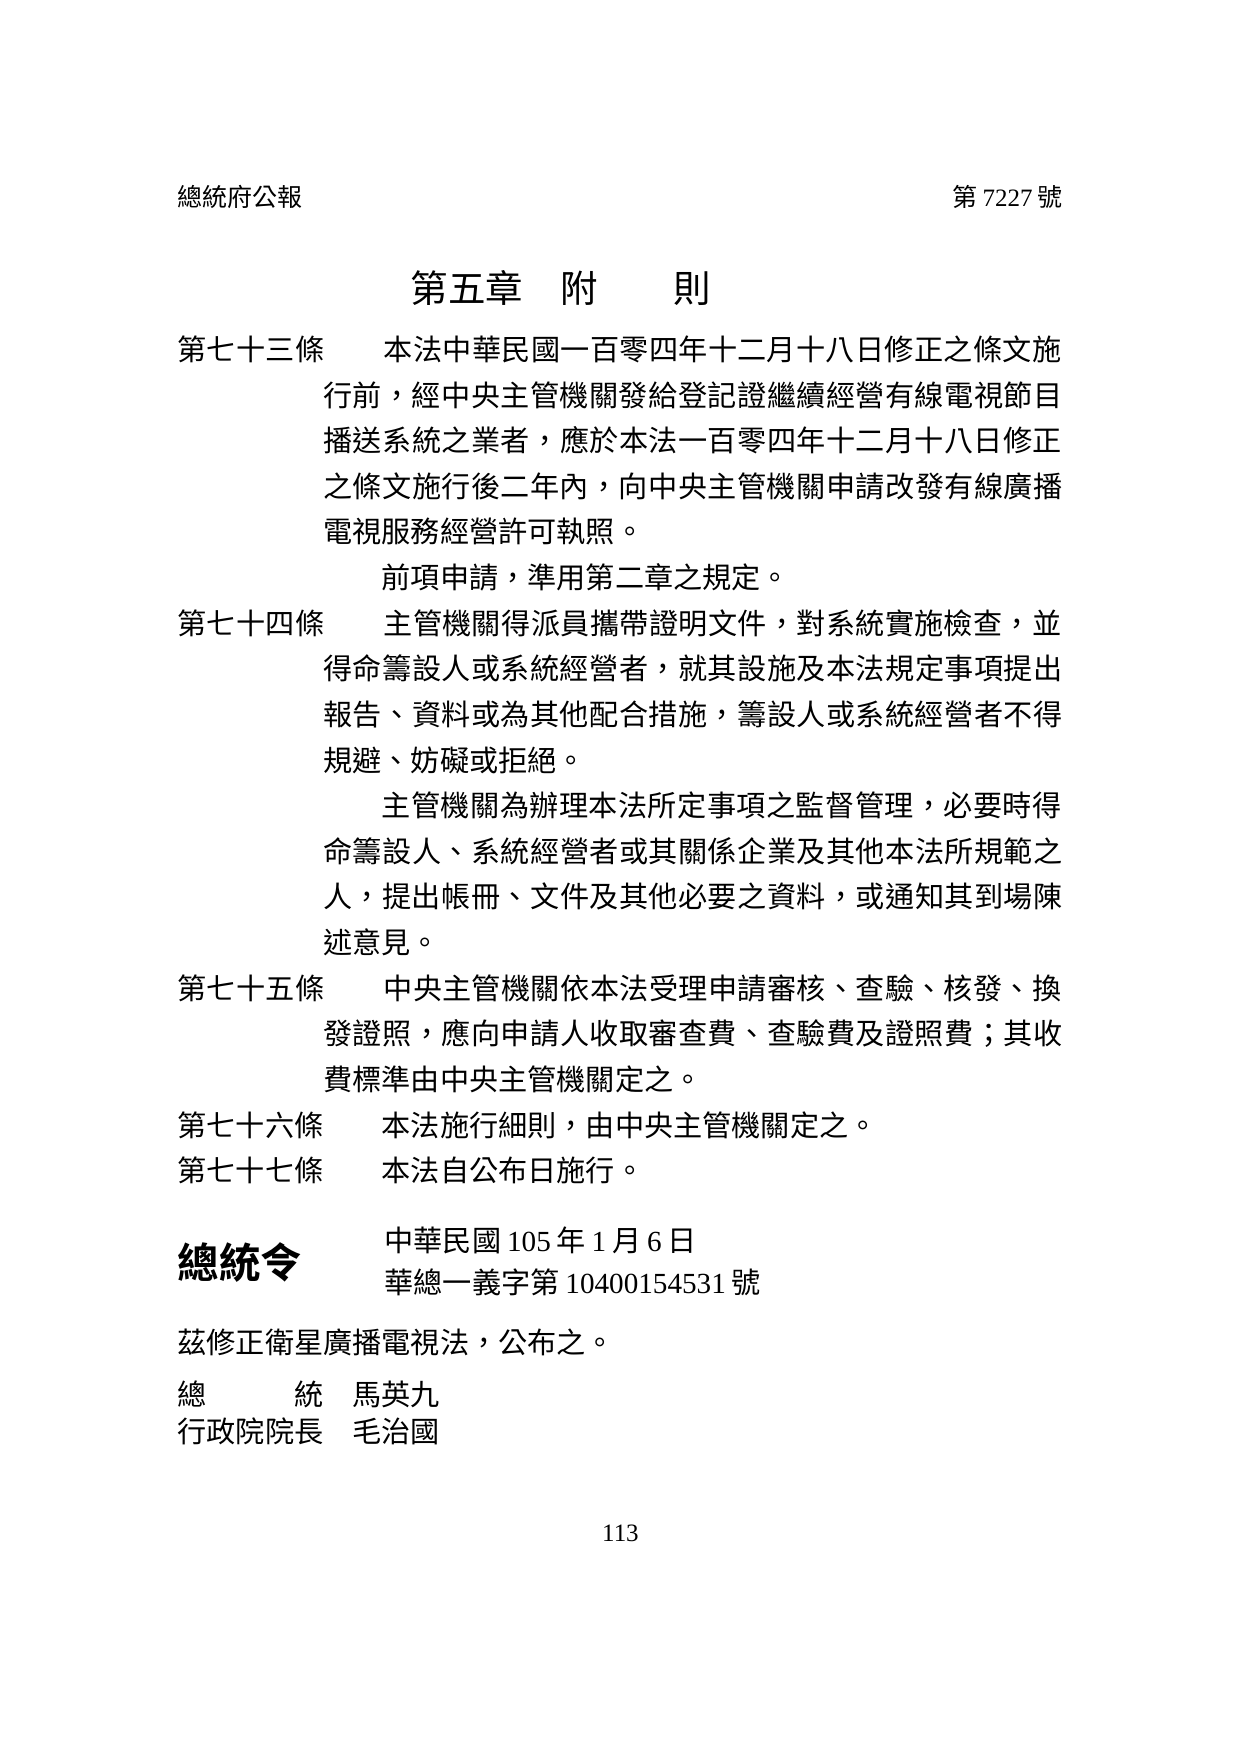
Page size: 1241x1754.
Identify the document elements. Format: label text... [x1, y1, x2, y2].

text 主管機關為辦理本法所定事項之監督管理，必要時得命籌設人、系統經營者或其關係企業及其他本法所規範之人，提出帳冊、文件及其他必要之資料，或通知其到場陳述意見。 [323, 780, 1063, 963]
text 第五章 附 則 [411, 266, 1063, 311]
text 第七十五條 中央主管機關依本法受理申請審核、查驗、核發、換發證照，應向申請人收取審查費、查驗費及證照費；其收費標準由中央主管機關定之。 [177, 963, 1063, 1099]
text 茲修正衛星廣播電視法，公布之。 [177, 1317, 1063, 1363]
table_header 中華民國105年1月6日 華總一義字第10400154531號 [381, 1216, 877, 1304]
text 第七十三條 本法中華民國一百零四年十二月十八日修正之條文施行前，經中央主管機關發給登記證繼續經營有線電視節目播送系統之業者，應於本法一百零四年十二月十八日修正之條文施行後二年內，向中央主管機關申請改發有線廣播電視服務經營許可執照。 [177, 324, 1063, 552]
text 行政院院長 毛治國 [177, 1413, 1063, 1450]
table_header 總統令 [174, 1216, 381, 1304]
text 前項申請，準用第二章之規定。 [323, 552, 1063, 598]
text 第七十六條 本法施行細則，由中央主管機關定之。 [177, 1099, 1063, 1145]
text 第七十七條 本法自公布日施行。 [177, 1145, 1063, 1191]
text 總 統 馬英九 [177, 1375, 1063, 1413]
text 第七十四條 主管機關得派員攜帶證明文件，對系統實施檢查，並得命籌設人或系統經營者，就其設施及本法規定事項提出報告、資料或為其他配合措施，籌設人或系統經營者不得規避、妨礙或拒絕。 [177, 598, 1063, 780]
